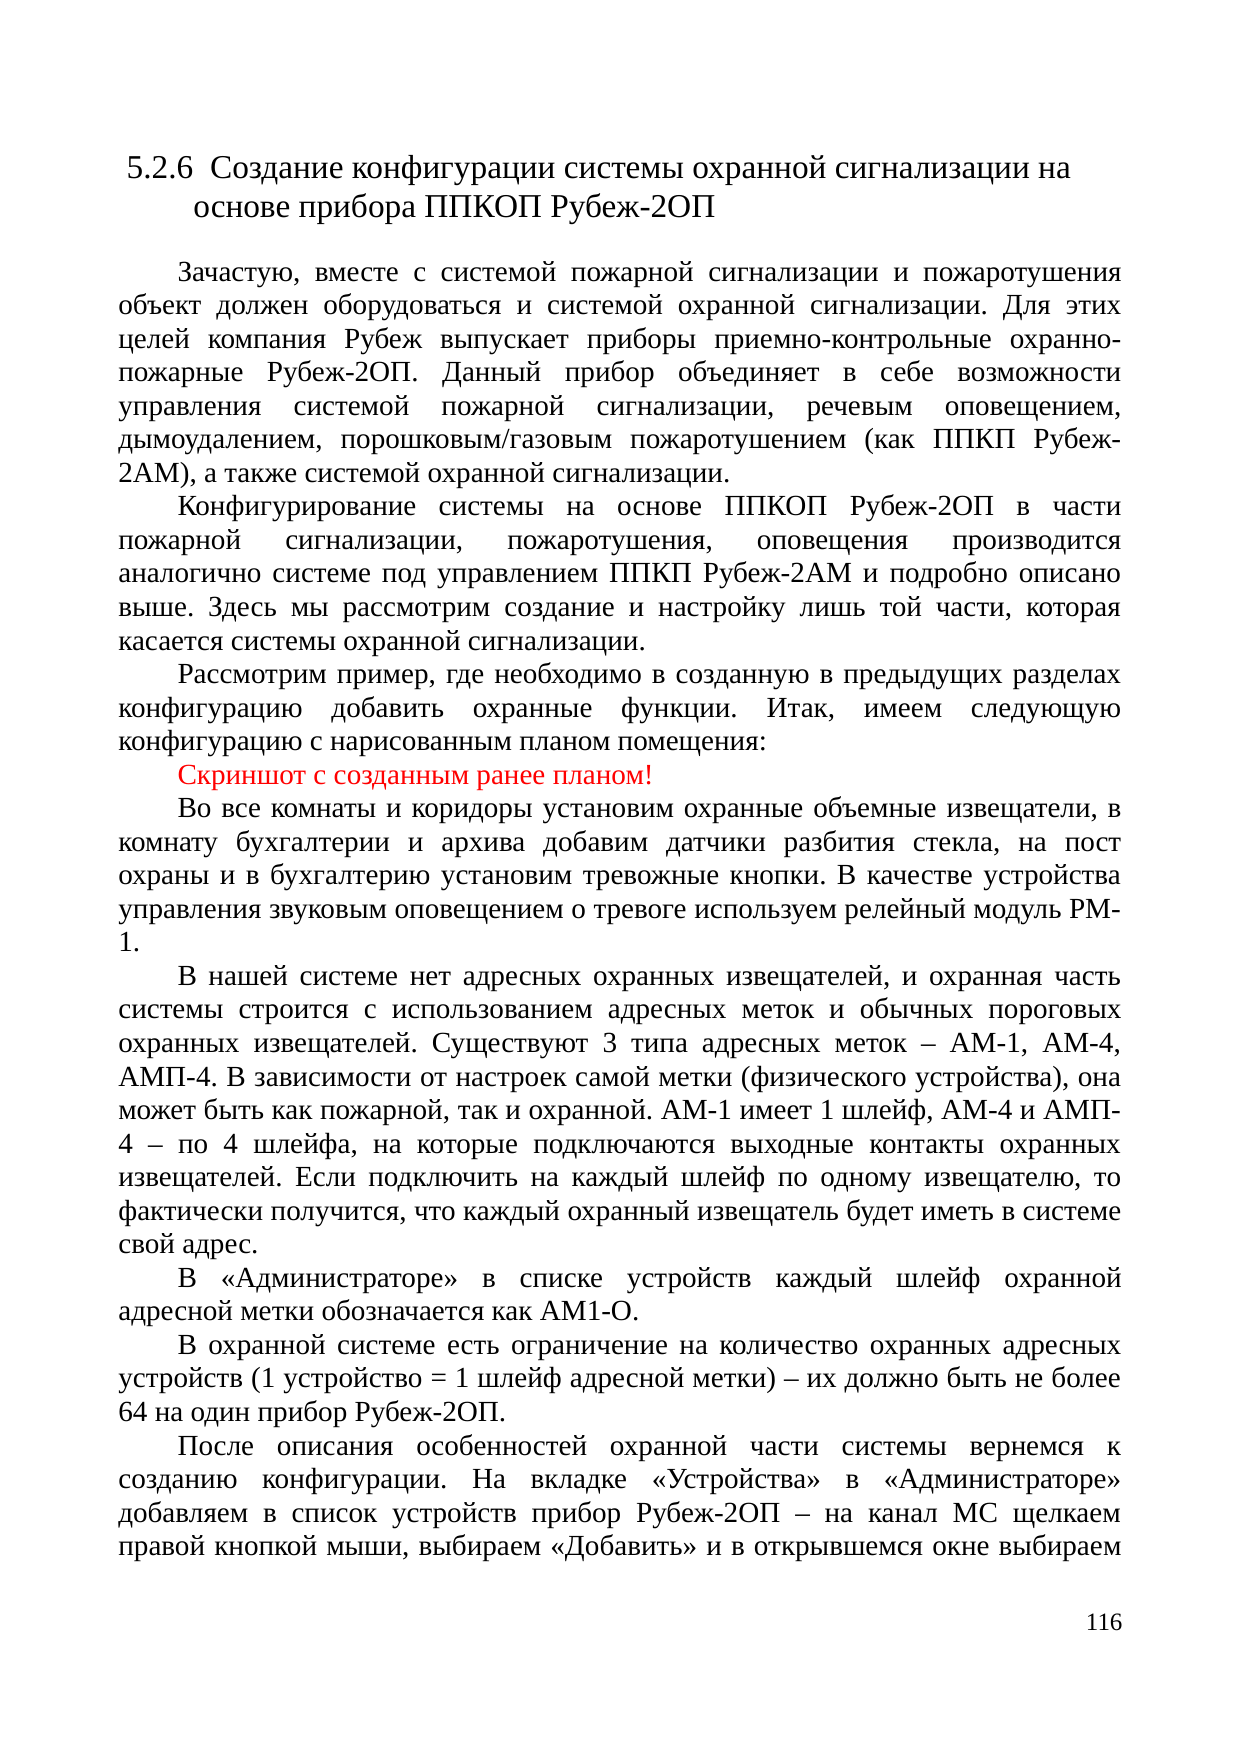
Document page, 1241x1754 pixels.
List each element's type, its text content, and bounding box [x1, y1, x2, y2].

text Во все комнаты и коридоры установим охранные объемные извещатели, в комнату бухгалтерии и архива добавим датчики разбития стекла, на пост охраны и в бухгалтерию установим тревожные кнопки. В качестве устройства управления звуковым оповещением о тревоге используем релейный модуль РМ-1. [118, 790, 1122, 958]
text В охранной системе есть ограничение на количество охранных адресных устройств (1 устройство = 1 шлейф адресной метки) – их должно быть не более 64 на один прибор Рубеж-2ОП. [118, 1327, 1122, 1428]
text Рассмотрим пример, где необходимо в созданную в предыдущих разделах конфигурацию добавить охранные функции. Итак, имеем следующую конфигурацию с нарисованным планом помещения: [118, 656, 1122, 757]
text Зачастую, вместе с системой пожарной сигнализации и пожаротушения объект должен оборудоваться и системой охранной сигнализации. Для этих целей компания Рубеж выпускает приборы приемно-контрольные охранно-пожарные Рубеж-2ОП. Данный прибор объединяет в себе возможности управления системой пожарной сигнализации, речевым оповещением, дымоудалением, порошковым/газовым пожаротушением (как ППКП Рубеж-2АМ), а также системой охранной сигнализации. [118, 254, 1122, 488]
text Конфигурирование системы на основе ППКОП Рубеж-2ОП в части пожарной сигнализации, пожаротушения, оповещения производится аналогично системе под управлением ППКП Рубеж-2АМ и подробно описано выше. Здесь мы рассмотрим создание и настройку лишь той части, которая касается системы охранной сигнализации. [118, 488, 1122, 656]
text Скриншот с созданным ранее планом! [118, 757, 1122, 790]
text После описания особенностей охранной части системы вернемся к созданию конфигурации. На вкладке «Устройства» в «Администраторе» добавляем в список устройств прибор Рубеж-2ОП – на канал МС щелкаем правой кнопкой мыши, выбираем «Добавить» и в открывшемся окне выбираем [118, 1428, 1122, 1562]
text В «Администраторе» в списке устройств каждый шлейф охранной адресной метки обозначается как АМ1-О. [118, 1260, 1122, 1327]
subtitle Создание конфигурации системы охранной сигнализации на основе прибора ППКОП Рубеж-2ОП [118, 148, 1122, 224]
text В нашей системе нет адресных охранных извещателей, и охранная часть системы строится с использованием адресных меток и обычных пороговых охранных извещателей. Существуют 3 типа адресных меток – АМ-1, АМ-4, АМП-4. В зависимости от настроек самой метки (физического устройства), она может быть как пожарной, так и охранной. АМ-1 имеет 1 шлейф, АМ-4 и АМП-4 – по 4 шлейфа, на которые подключаются выходные контакты охранных извещателей. Если подключить на каждый шлейф по одному извещателю, то фактически получится, что каждый охранный извещатель будет иметь в системе свой адрес. [118, 958, 1122, 1260]
